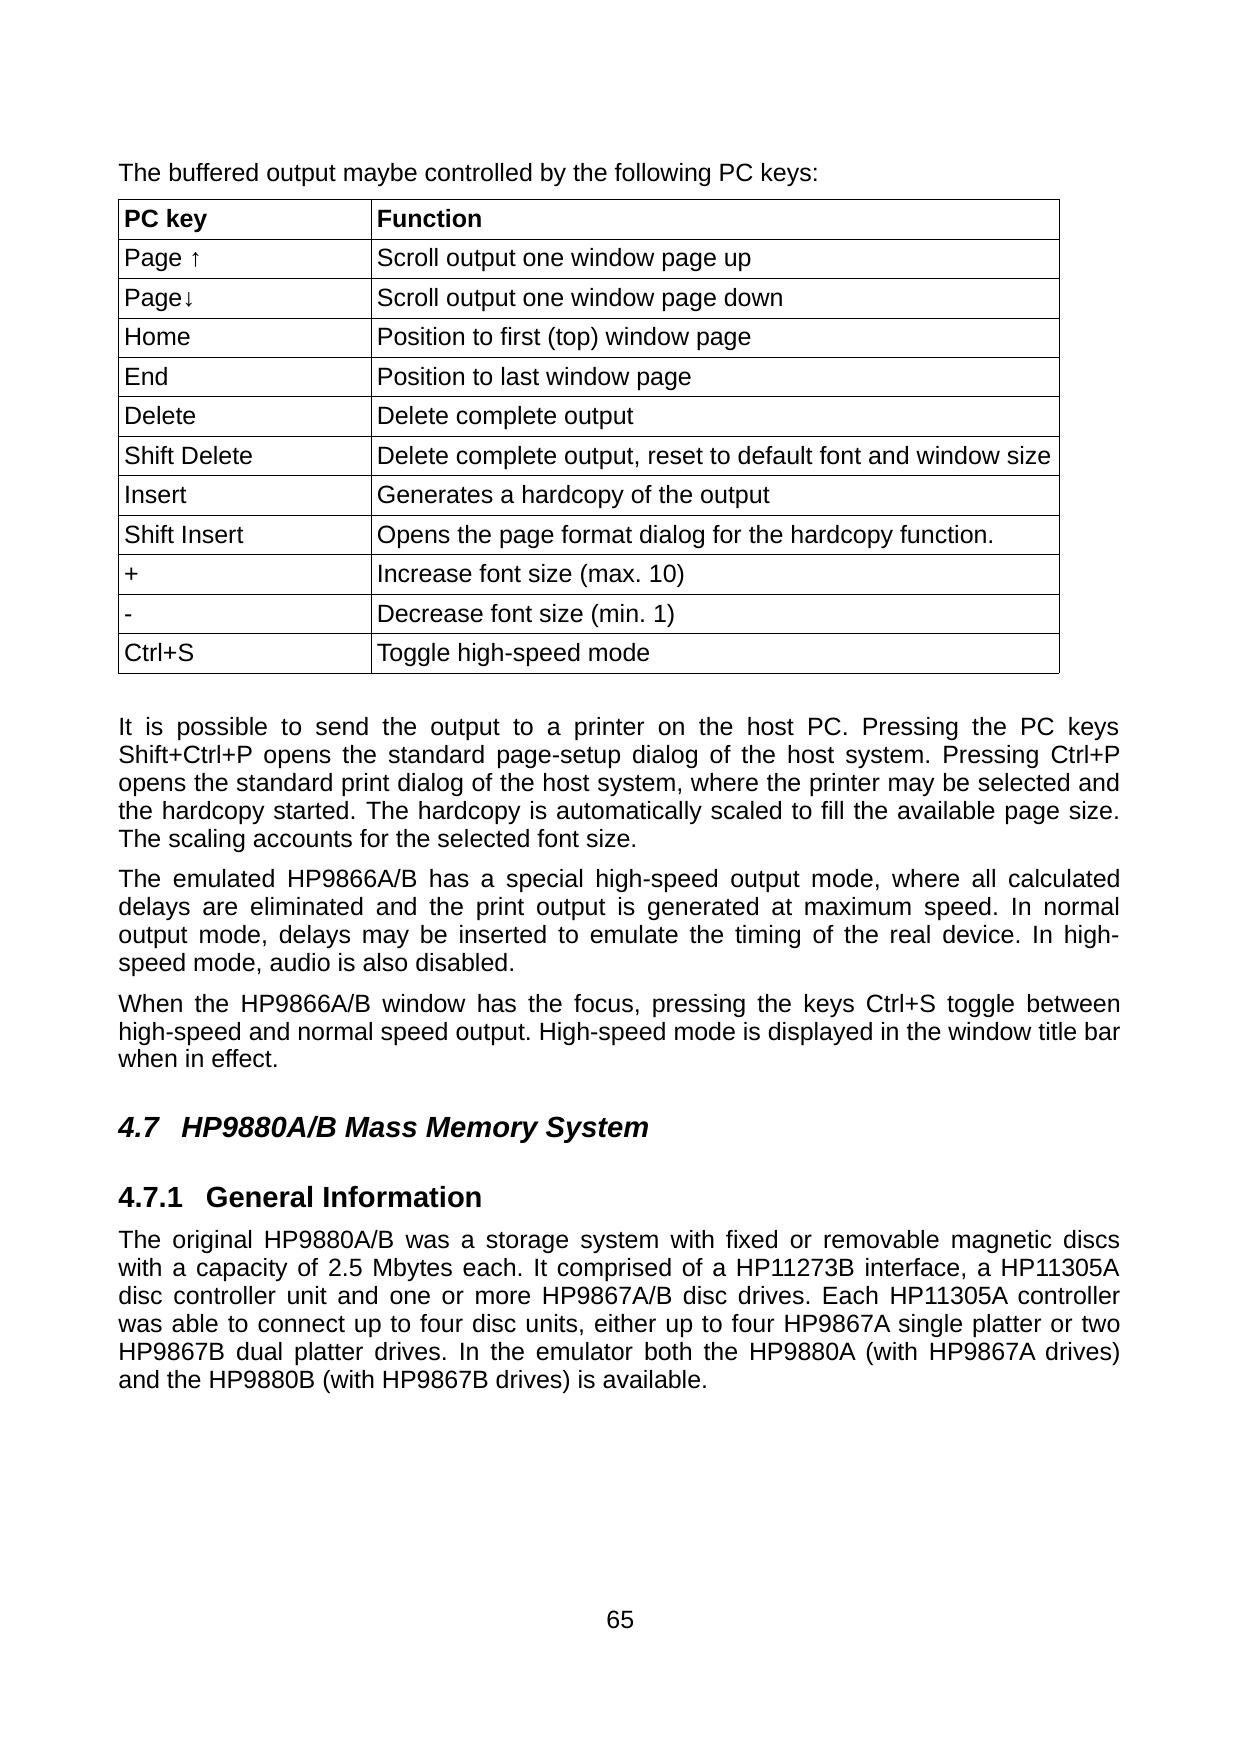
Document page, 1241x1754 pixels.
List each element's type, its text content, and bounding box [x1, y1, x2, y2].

table_cell Delete complete output [372, 397, 1059, 436]
table_cell Shift Insert [119, 516, 371, 554]
text When the HP9866A/B window has the focus, pressing the keys Ctrl+S toggle between high-speed and normal speed output. High-speed mode is displayed in the window title bar when in effect. [118, 989, 1122, 1073]
table_cell Position to last window page [372, 358, 1059, 396]
table_cell Delete [119, 397, 371, 436]
table_cell Page ↑ [119, 240, 371, 278]
table_cell Scroll output one window page down [372, 279, 1059, 317]
table_cell - [119, 595, 371, 633]
table_cell Ctrl+S [119, 634, 371, 673]
text The emulated HP9866A/B has a special high-speed output mode, where all calculated delays are eliminated and the print output is generated at maximum speed. In normal output mode, delays may be inserted to emulate the timing of the real device. In high-speed mode, audio is also disabled. [118, 865, 1122, 977]
subtitle General Information [118, 1181, 1122, 1213]
table_cell Increase font size (max. 10) [372, 555, 1059, 594]
table_cell Position to first (top) window page [372, 319, 1059, 357]
table_cell Insert [119, 476, 371, 515]
table_cell Delete complete output, reset to default font and window size [372, 437, 1059, 475]
table_cell Scroll output one window page up [372, 240, 1059, 278]
text It is possible to send the output to a printer on the host PC. Pressing the PC keys Shift+Ctrl+P opens the standard page-setup dialog of the host system. Pressing Ctrl+P opens the standard print dialog of the host system, where the printer may be selected and the hardcopy started. The hardcopy is automatically scaled to fill the available page size. The scaling accounts for the selected font size. [118, 713, 1122, 853]
table_header PC key [119, 200, 371, 238]
table_cell Generates a hardcopy of the output [372, 476, 1059, 515]
table_header Function [372, 200, 1059, 238]
text The original HP9880A/B was a storage system with fixed or removable magnetic discs with a capacity of 2.5 Mbytes each. It comprised of a HP11273B interface, a HP11305A disc controller unit and one or more HP9867A/B disc drives. Each HP11305A controller was able to connect up to four disc units, either up to four HP9867A single platter or two HP9867B dual platter drives. In the emulator both the HP9880A (with HP9867A drives) and the HP9880B (with HP9867B drives) is available. [118, 1226, 1122, 1393]
table_cell Toggle high-speed mode [372, 634, 1059, 673]
table_cell End [119, 358, 371, 396]
table_cell + [119, 555, 371, 594]
table_cell Shift Delete [119, 437, 371, 475]
table_cell Opens the page format dialog for the hardcopy function. [372, 516, 1059, 554]
table_cell Home [119, 319, 371, 357]
table_cell Page↓ [119, 279, 371, 317]
table_cell Decrease font size (min. 1) [372, 595, 1059, 633]
text The buffered output maybe controlled by the following PC keys: [118, 158, 1122, 186]
